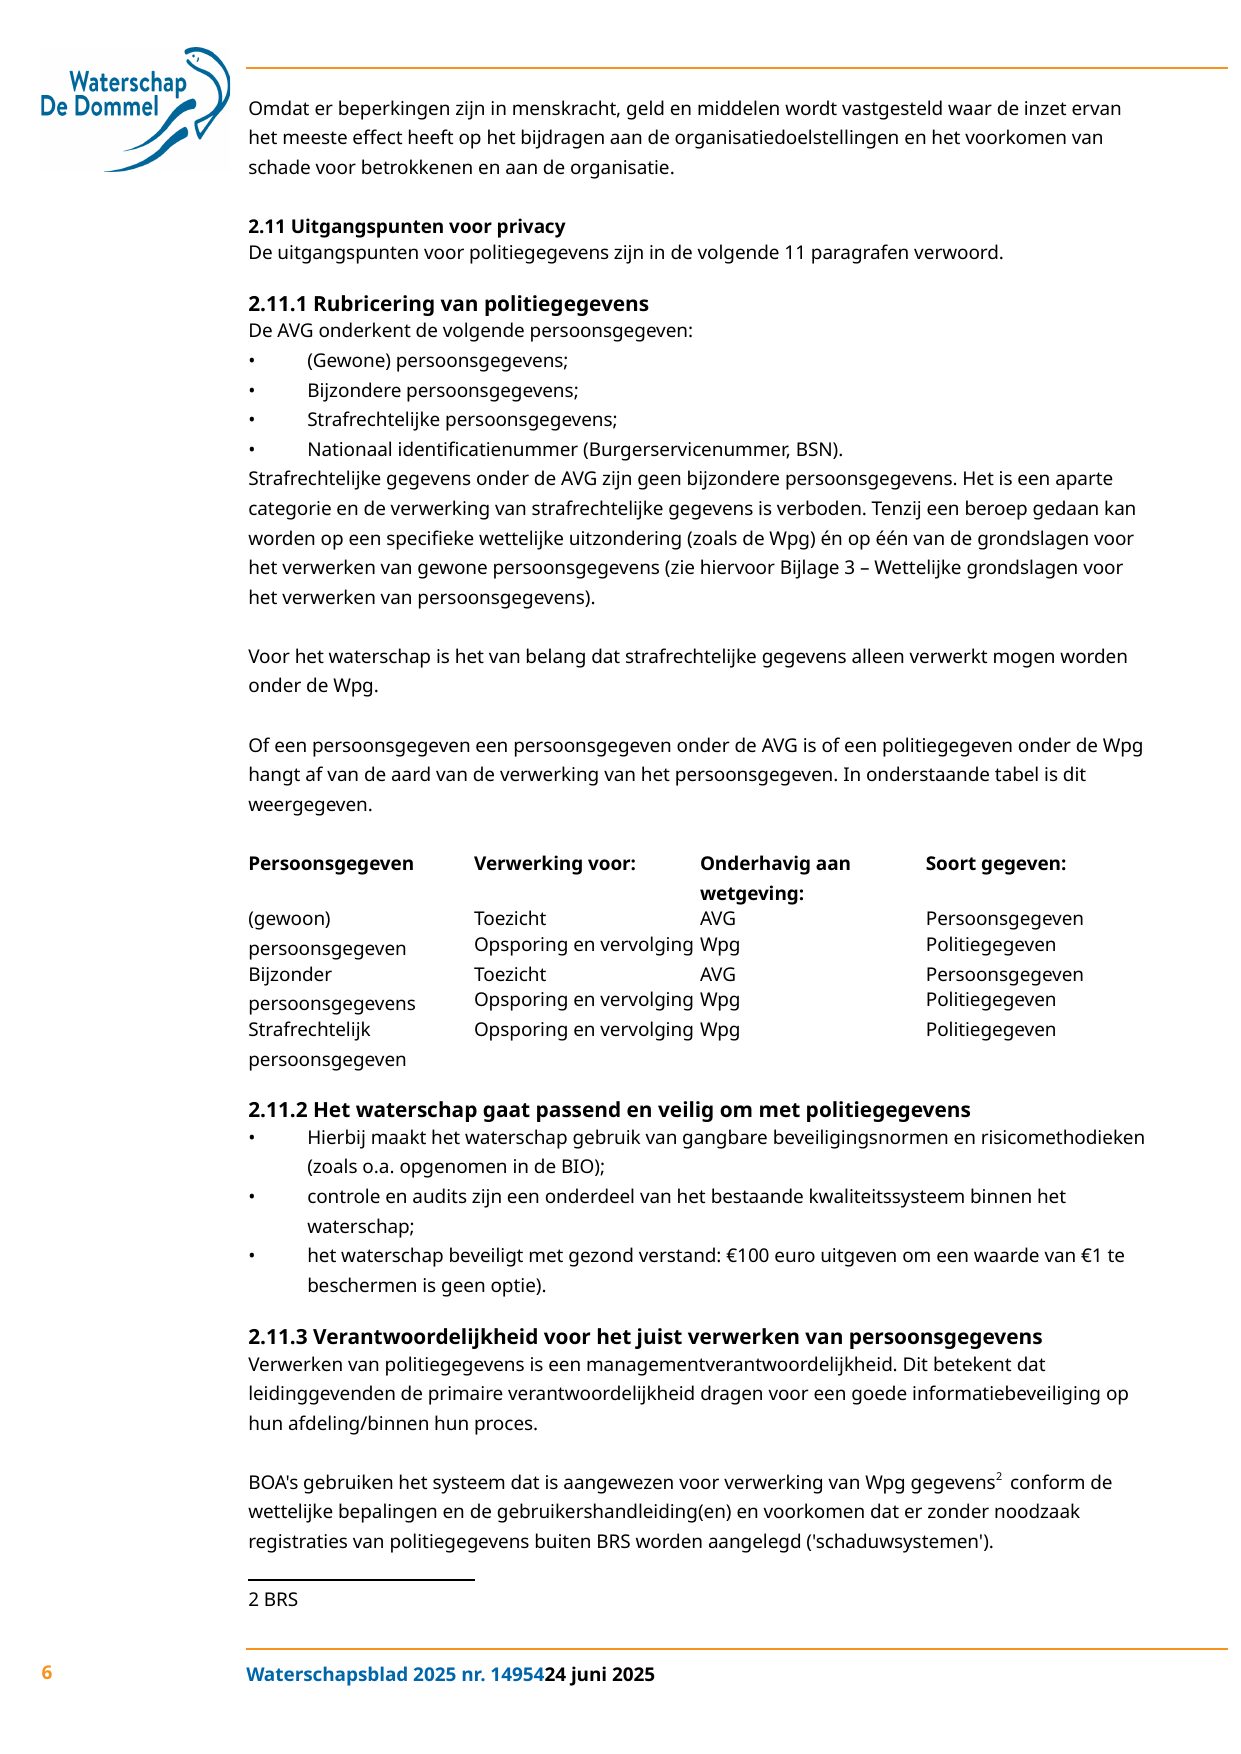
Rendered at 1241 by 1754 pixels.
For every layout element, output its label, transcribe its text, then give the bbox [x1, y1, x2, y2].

table_header Verwerking voor: [474, 850, 700, 906]
table_cell Politiegegeven [926, 931, 1152, 961]
list Nationaal identificatienummer (Burgerservicenummer, BSN). [248, 436, 1152, 462]
table_cell Strafrechtelijk persoonsgegeven [248, 1016, 474, 1072]
list Hierbij maakt het waterschap gebruik van gangbare beveiligingsnormen en risicomethodieken (zoals o.a. opgenomen in de BIO); [248, 1124, 1152, 1179]
text Verwerken van politiegegevens is een managementverantwoordelijkheid. Dit betekent dat leidinggevenden de primaire verantwoordelijkheid dragen voor een goede informatiebeveiliging op hun afdeling/binnen hun proces. [248, 1351, 1152, 1436]
picture [45, 99, 51, 111]
text De uitgangspunten voor politiegegevens zijn in de volgende 11 paragrafen verwoord. [248, 239, 1152, 264]
text 2.11 Uitgangspunten voor privacy [248, 213, 1152, 239]
table_cell Toezicht [474, 906, 700, 931]
text 2.11.2 Het waterschap gaat passend en veilig om met politiegegevens [248, 1096, 1152, 1124]
list Strafrechtelijke persoonsgegevens; [248, 406, 1152, 432]
table_cell Bijzonder persoonsgegevens [248, 961, 474, 1016]
picture [198, 118, 210, 131]
table_cell Wpg [700, 987, 926, 1016]
text BRS [248, 1586, 1152, 1612]
text BOA's gebruiken het systeem dat is aangewezen voor verwerking van Wpg gegevens conform de wettelijke bepalingen en de gebruikershandleiding(en) en voorkomen dat er zonder noodzaak registraties van politiegegevens buiten BRS worden aangelegd ('schaduwsystemen'). [248, 1469, 1152, 1554]
table_cell Persoonsgegeven [926, 906, 1152, 931]
table_cell Wpg [700, 931, 926, 961]
text 2.11.1 Rubricering van politiegegevens [248, 289, 1152, 318]
picture [41, 47, 231, 172]
text 2.11.3 Verantwoordelijkheid voor het juist verwerken van persoonsgegevens [248, 1322, 1152, 1351]
list Bijzondere persoonsgegevens; [248, 377, 1152, 403]
table_header Onderhavig aan wetgeving: [700, 850, 926, 906]
table_header Soort gegeven: [926, 850, 1152, 906]
list controle en audits zijn een onderdeel van het bestaande kwaliteitssysteem binnen het waterschap; [248, 1183, 1152, 1238]
picture [204, 47, 231, 76]
table_cell Persoonsgegeven [926, 961, 1152, 987]
table_cell Politiegegeven [926, 1016, 1152, 1072]
table_cell Opsporing en vervolging [474, 931, 700, 961]
table_cell AVG [700, 961, 926, 987]
table_header Persoonsgegeven [248, 850, 474, 906]
table_cell Politiegegeven [926, 987, 1152, 1016]
table_cell Toezicht [474, 961, 700, 987]
text Strafrechtelijke gegevens onder de AVG zijn geen bijzondere persoonsgegevens. Het is een aparte categorie en de verwerking van strafrechtelijke gegevens is verboden. Tenzij een beroep gedaan kan worden op een specifieke wettelijke uitzondering (zoals de Wpg) én op één van de grondslagen voor het verwerken van gewone persoonsgegevens (zie hiervoor Bijlage 3 – Wettelijke grondslagen voor het verwerken van persoonsgegevens). [248, 466, 1152, 610]
list het waterschap beveiligt met gezond verstand: €100 euro uitgeven om een waarde van €1 te beschermen is geen optie). [248, 1242, 1152, 1298]
table_cell Opsporing en vervolging [474, 1016, 700, 1072]
text De AVG onderkent de volgende persoonsgegeven: [248, 318, 1152, 343]
table_cell Wpg [700, 1016, 926, 1072]
list (Gewone) persoonsgegevens; [248, 347, 1152, 373]
table_cell AVG [700, 906, 926, 931]
text Of een persoonsgegeven een persoonsgegeven onder de AVG is of een politiegegeven onder de Wpg hangt af van de aard van de verwerking van het persoonsgegeven. In onderstaande tabel is dit weergegeven. [248, 732, 1152, 817]
table_cell Opsporing en vervolging [474, 987, 700, 1016]
table_cell (gewoon) persoonsgegeven [248, 906, 474, 961]
text Voor het waterschap is het van belang dat strafrechtelijke gegevens alleen verwerkt mogen worden onder de Wpg. [248, 643, 1152, 698]
text Omdat er beperkingen zijn in menskracht, geld en middelen wordt vastgesteld waar de inzet ervan het meeste effect heeft op het bijdragen aan de organisatiedoelstellingen en het voorkomen van schade voor betrokkenen en aan de organisatie. [248, 95, 1152, 180]
